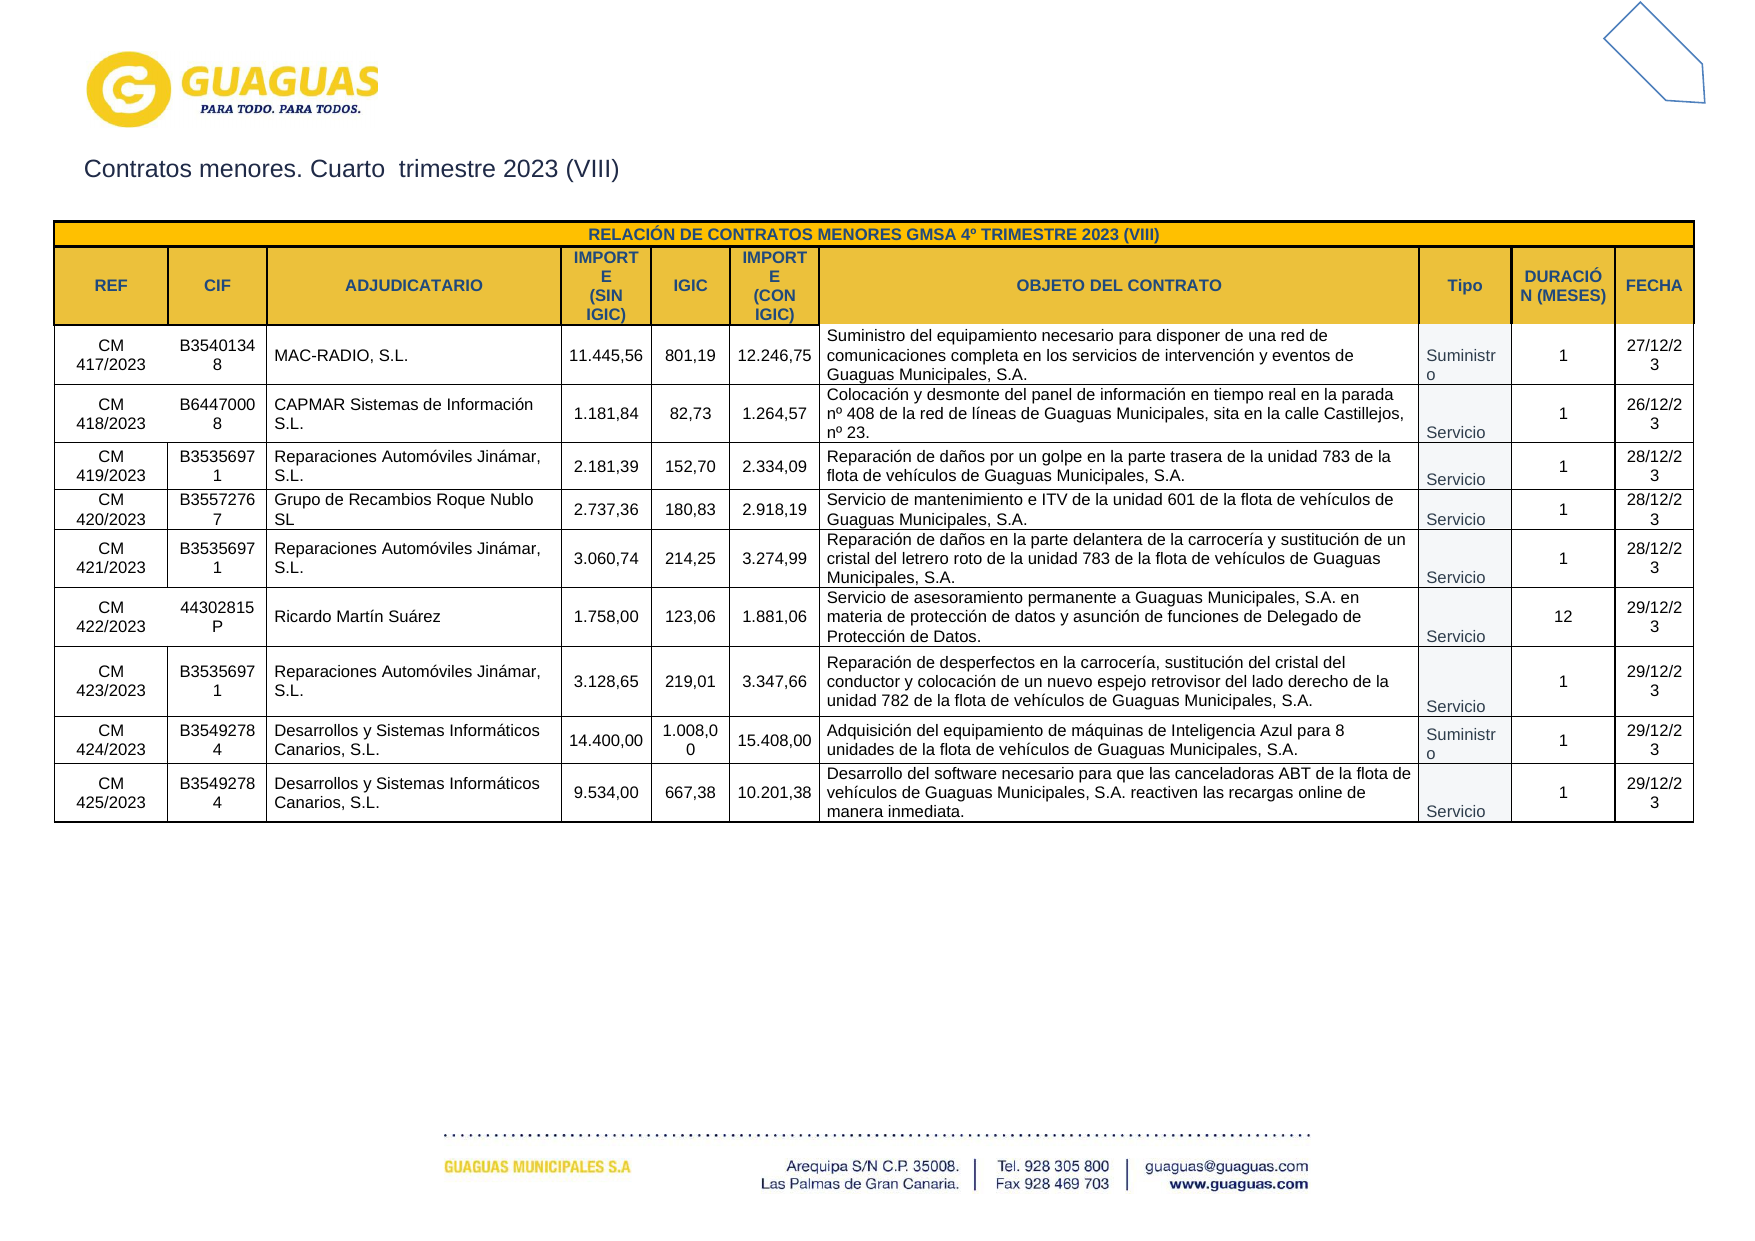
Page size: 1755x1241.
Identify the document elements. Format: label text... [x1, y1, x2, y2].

table_cell 1 [1512, 443, 1614, 489]
table_cell Servicio de asesoramiento permanente a Guaguas Municipales, S.A. en materia de protección de datos y asunción de funciones de Delegado de Protección de Datos. [820, 588, 1418, 646]
table_cell Reparaciones Automóviles Jinámar, S.L. [267, 530, 561, 587]
picture [86, 51, 378, 128]
table_cell 10.201,38 [730, 764, 819, 821]
table_header RELACIÓN DE CONTRATOS MENORES GMSA 4º TRIMESTRE 2023 (VIII) [55, 223, 1693, 245]
table_cell 29/12/23 [1616, 647, 1693, 716]
table_cell 3.347,66 [730, 647, 819, 716]
table_cell FECHA [1616, 248, 1693, 324]
table_cell 29/12/23 [1616, 764, 1693, 821]
table_cell B35356971 [168, 647, 266, 716]
table_cell 1 [1512, 490, 1614, 528]
table_cell Servicio [1419, 443, 1511, 489]
table_cell Servicio [1419, 490, 1511, 528]
table_cell B35401348 [168, 326, 266, 384]
table_cell Reparación de daños por un golpe en la parte trasera de la unidad 783 de la flota de vehículos de Guaguas Municipales, S.A. [820, 443, 1418, 489]
table_cell 15.408,00 [730, 717, 819, 763]
table_cell 44302815P [168, 588, 266, 646]
table_cell 2.737,36 [562, 490, 651, 528]
table_cell CAPMAR Sistemas de Información S.L. [267, 385, 561, 442]
table_cell 2.181,39 [562, 443, 651, 489]
table_cell CM 419/2023 [55, 443, 167, 489]
table_cell Grupo de Recambios Roque Nublo SL [267, 490, 561, 528]
table_cell 3.274,99 [730, 530, 819, 587]
table_cell CM 421/2023 [55, 530, 167, 587]
table_cell 82,73 [652, 385, 729, 442]
table_cell 14.400,00 [562, 717, 651, 763]
table_cell 1.881,06 [730, 588, 819, 646]
table_cell 1.264,57 [730, 385, 819, 442]
table_cell IMPORTE (SIN IGIC) [562, 248, 650, 324]
table_cell 12 [1512, 588, 1614, 646]
table_cell B35572767 [168, 490, 266, 528]
table_cell Servicio de mantenimiento e ITV de la unidad 601 de la flota de vehículos de Guaguas Municipales, S.A. [820, 490, 1418, 528]
table_cell B35492784 [168, 764, 266, 821]
table_cell 801,19 [652, 326, 729, 384]
table_cell Suministro del equipamiento necesario para disponer de una red de comunicaciones completa en los servicios de intervención y eventos de Guaguas Municipales, S.A. [820, 324, 1418, 384]
table_cell 2.334,09 [730, 443, 819, 489]
table_cell B64470008 [168, 385, 266, 442]
table_cell Servicio [1419, 530, 1511, 587]
table_cell 29/12/23 [1616, 717, 1693, 763]
table_cell 214,25 [652, 530, 729, 587]
table_cell 26/12/23 [1616, 385, 1693, 442]
table_cell 1 [1512, 324, 1614, 384]
table_cell CM 420/2023 [55, 490, 167, 528]
table_cell Reparación de desperfectos en la carrocería, sustitución del cristal del conductor y colocación de un nuevo espejo retrovisor del lado derecho de la unidad 782 de la flota de vehículos de Guaguas Municipales, S.A. [820, 647, 1418, 716]
table_cell 1.181,84 [562, 385, 651, 442]
table_cell MAC-RADIO, S.L. [267, 326, 561, 384]
text Contratos menores. Cuarto trimestre 2023 (VIII) [84, 154, 1694, 183]
table_cell Reparación de daños en la parte delantera de la carrocería y sustitución de un cristal del letrero roto de la unidad 783 de la flota de vehículos de Guaguas Municipales, S.A. [820, 530, 1418, 587]
table_cell CM 417/2023 [55, 326, 168, 384]
table_cell 2.918,19 [730, 490, 819, 528]
table_cell Servicio [1419, 588, 1511, 646]
table_cell B35492784 [168, 717, 266, 763]
table_cell Servicio [1419, 764, 1511, 821]
picture [443, 1134, 1311, 1194]
table_cell 3.128,65 [562, 647, 651, 716]
table_cell 1 [1512, 764, 1614, 821]
table_cell 1.008,00 [652, 717, 729, 763]
table_cell 28/12/23 [1616, 490, 1693, 528]
table_cell Desarrollos y Sistemas Informáticos Canarios, S.L. [267, 717, 561, 763]
table_cell 28/12/23 [1616, 530, 1693, 587]
table_cell ADJUDICATARIO [268, 248, 560, 324]
table_cell CM 418/2023 [55, 385, 168, 442]
table_cell 11.445,56 [562, 326, 651, 384]
table_cell Colocación y desmonte del panel de información en tiempo real en la parada nº 408 de la red de líneas de Guaguas Municipales, sita en la calle Castillejos, nº 23. [820, 385, 1418, 442]
table_cell 180,83 [652, 490, 729, 528]
table_cell 3.060,74 [562, 530, 651, 587]
table_cell CM 425/2023 [55, 764, 167, 821]
table_cell B35356971 [168, 443, 266, 489]
table_cell 667,38 [652, 764, 729, 821]
table_cell 1 [1512, 717, 1614, 763]
table_cell Desarrollos y Sistemas Informáticos Canarios, S.L. [267, 764, 561, 821]
table_cell CM 423/2023 [55, 647, 167, 716]
table_cell 27/12/23 [1616, 324, 1693, 384]
table_cell 12.246,75 [730, 326, 819, 384]
table_cell B35356971 [168, 530, 266, 587]
table_cell 1 [1512, 385, 1614, 442]
table_cell 219,01 [652, 647, 729, 716]
table_cell Reparaciones Automóviles Jinámar, S.L. [267, 443, 561, 489]
table_cell 152,70 [652, 443, 729, 489]
table_cell Servicio [1419, 385, 1511, 442]
table_cell IGIC [652, 248, 729, 324]
table_cell Suministro [1419, 324, 1511, 384]
table_cell Tipo [1420, 248, 1510, 324]
table_cell 29/12/23 [1616, 588, 1693, 646]
table_cell 1.758,00 [562, 588, 651, 646]
table_cell Adquisición del equipamiento de máquinas de Inteligencia Azul para 8 unidades de la flota de vehículos de Guaguas Municipales, S.A. [820, 717, 1418, 763]
table_cell OBJETO DEL CONTRATO [820, 248, 1418, 324]
table_cell Desarrollo del software necesario para que las canceladoras ABT de la flota de vehículos de Guaguas Municipales, S.A. reactiven las recargas online de manera inmediata. [820, 764, 1418, 821]
table_cell Servicio [1419, 647, 1511, 716]
table_cell 9.534,00 [562, 764, 651, 821]
table_cell Reparaciones Automóviles Jinámar, S.L. [267, 647, 561, 716]
table_cell 28/12/23 [1616, 443, 1693, 489]
table_cell DURACIÓN (MESES) [1513, 248, 1614, 324]
table_cell IMPORTE (CON IGIC) [731, 248, 818, 324]
table_cell Suministro [1419, 717, 1511, 763]
table_cell CIF [169, 248, 266, 324]
table_cell CM 424/2023 [55, 717, 167, 763]
table_cell 1 [1512, 530, 1614, 587]
table_cell CM 422/2023 [55, 588, 168, 646]
table_cell 1 [1512, 647, 1614, 716]
table_cell 123,06 [652, 588, 729, 646]
table_cell Ricardo Martín Suárez [267, 588, 561, 646]
table_cell REF [55, 248, 167, 324]
